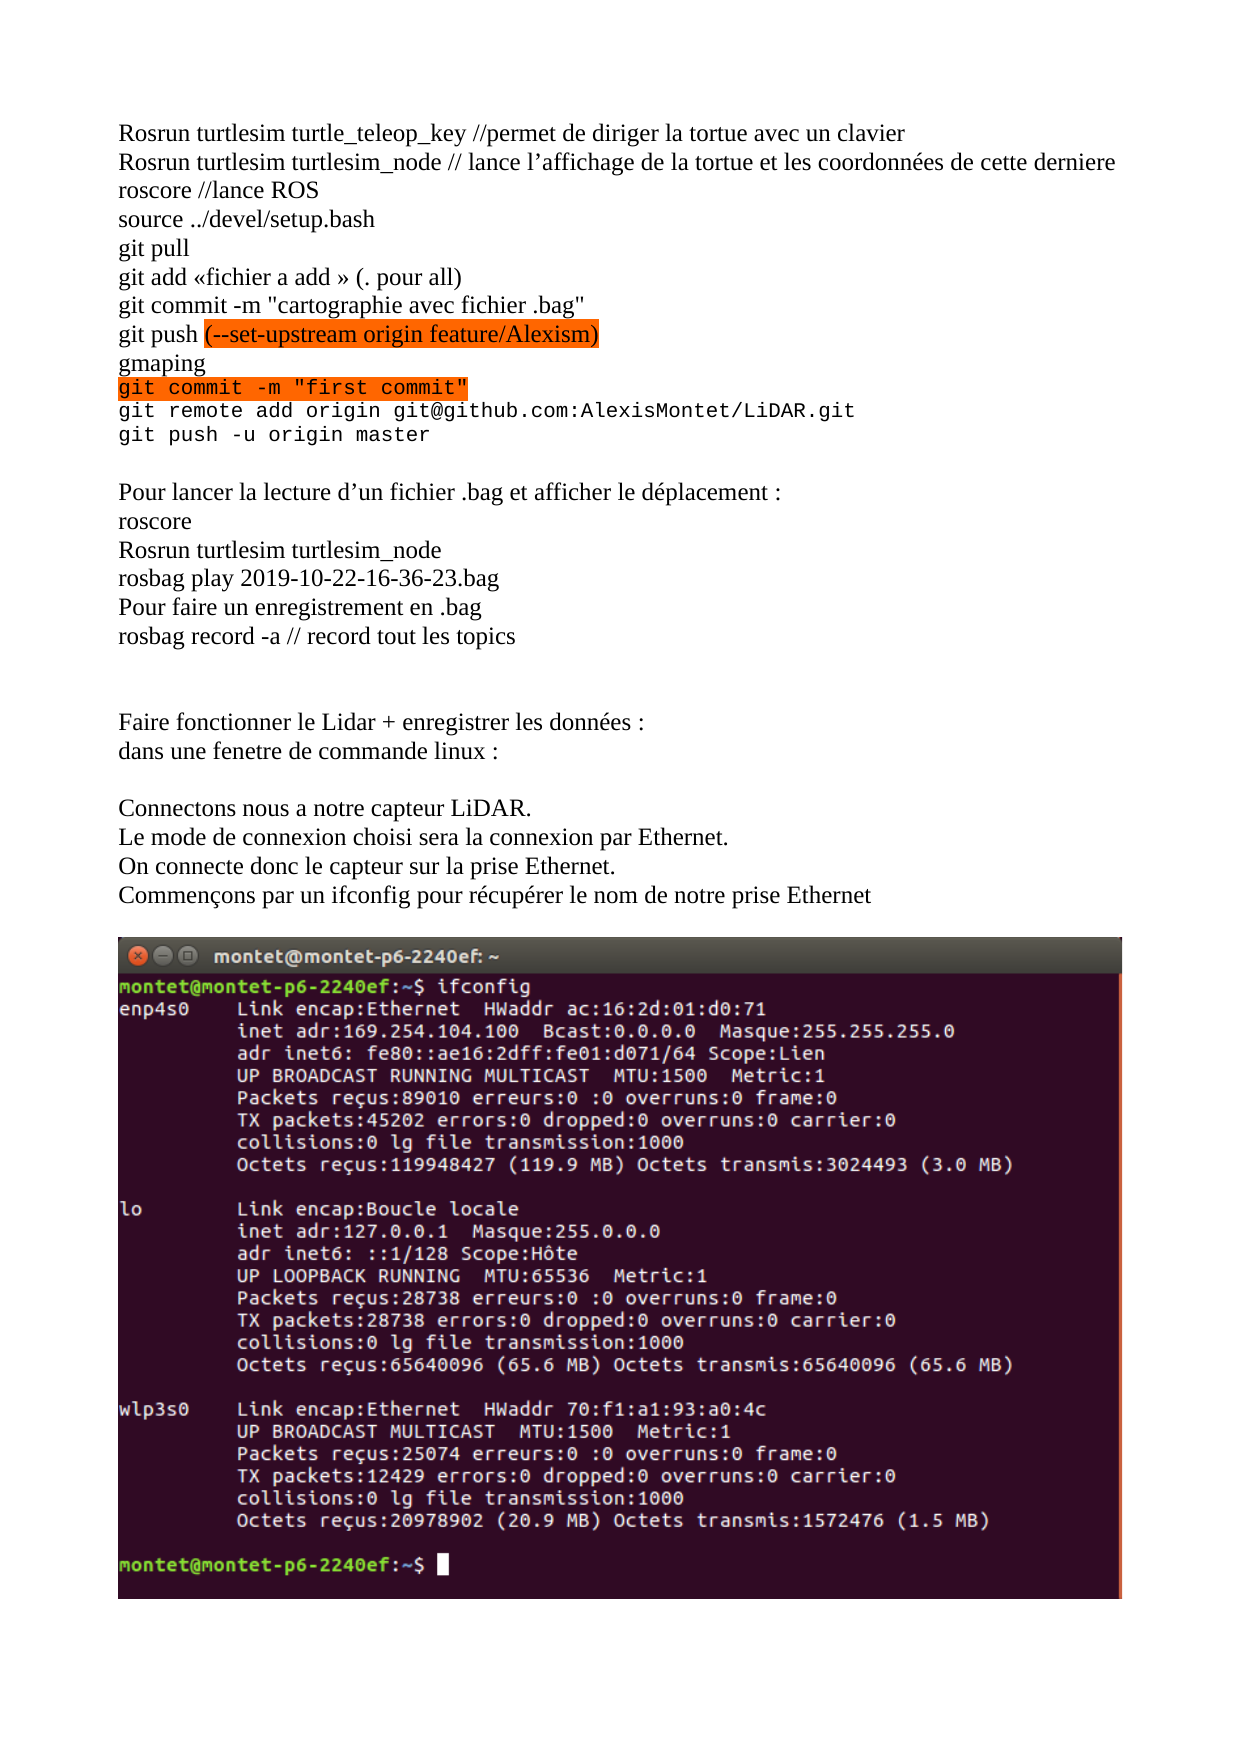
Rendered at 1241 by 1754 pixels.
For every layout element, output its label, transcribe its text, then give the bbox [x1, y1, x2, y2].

text git push -u origin master [118, 424, 1122, 448]
text rosbag play 2019-10-22-16-36-23.bag [118, 563, 1122, 592]
text Pour faire un enregistrement en .bag [118, 592, 1122, 621]
text roscore //lance ROS [118, 176, 1122, 204]
text roscore [118, 506, 1122, 535]
text source ../devel/setup.bash [118, 204, 1122, 233]
text git remote add origin git@github.com:AlexisMontet/LiDAR.git [118, 401, 1122, 424]
text git add «fichier a add » (. pour all) [118, 262, 1122, 291]
text On connecte donc le capteur sur la prise Ethernet. [118, 851, 1122, 880]
text Rosrun turtlesim turtle_teleop_key //permet de diriger la tortue avec un clavier [118, 118, 1122, 147]
text git commit -m "cartographie avec fichier .bag" [118, 291, 1122, 319]
text Commençons par un ifconfig pour récupérer le nom de notre prise Ethernet [118, 880, 1122, 908]
text Rosrun turtlesim turtlesim_node // lance l’affichage de la tortue et les coordonnées de cette derniere [118, 147, 1122, 176]
text git pull [118, 233, 1122, 262]
text dans une fenetre de commande linux : [118, 736, 1122, 765]
text gmaping [118, 348, 1122, 377]
text git push (--set-upstream origin feature/Alexism) [118, 319, 1122, 348]
text git commit -m "first commit" [118, 377, 1122, 401]
text Faire fonctionner le Lidar + enregistrer les données : [118, 707, 1122, 736]
text Connectons nous a notre capteur LiDAR. [118, 793, 1122, 822]
text rosbag record -a // record tout les topics [118, 621, 1122, 650]
text Le mode de connexion choisi sera la connexion par Ethernet. [118, 822, 1122, 851]
picture [118, 937, 1123, 1599]
text Pour lancer la lecture d’un fichier .bag et afficher le déplacement : [118, 477, 1122, 506]
text Rosrun turtlesim turtlesim_node [118, 535, 1122, 563]
